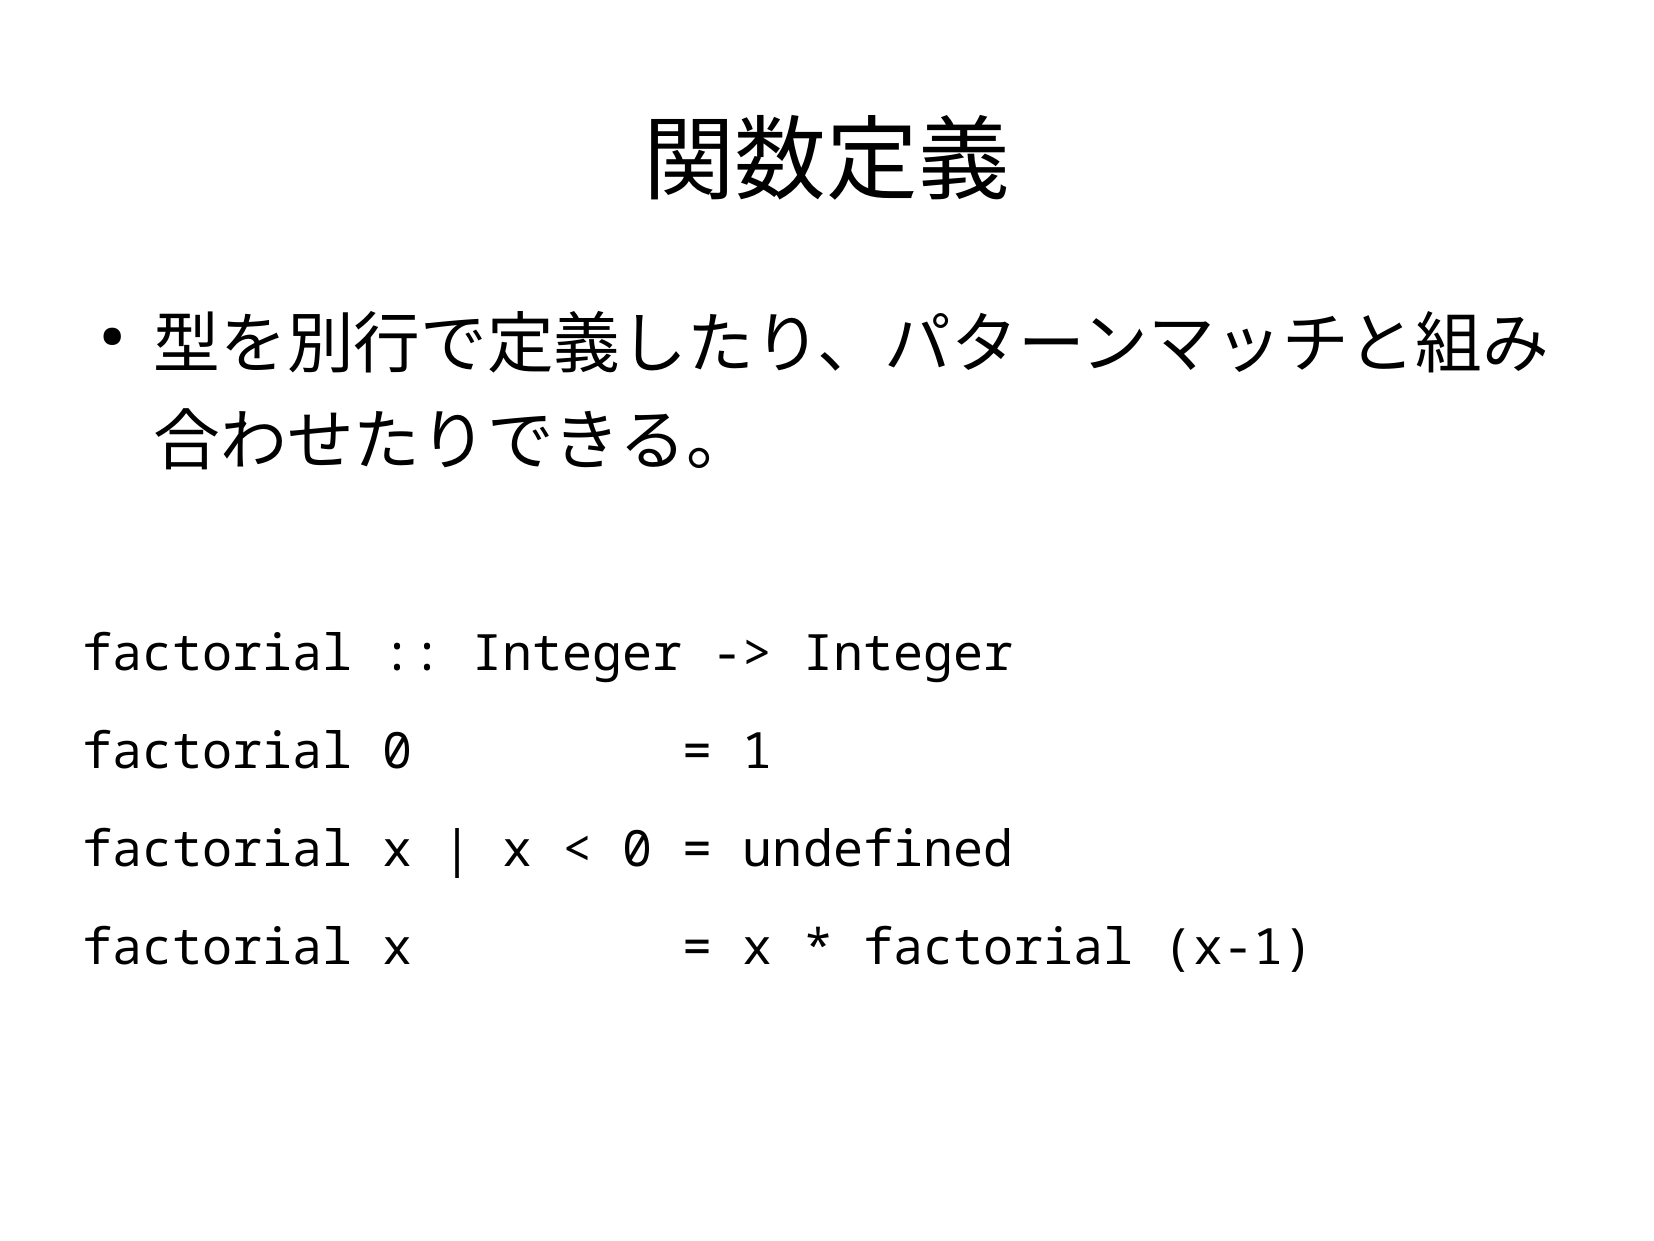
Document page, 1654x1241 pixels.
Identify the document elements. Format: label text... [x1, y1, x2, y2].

title 関数定義 [82, 49, 1571, 257]
list 型を別行で定義したり、パターンマッチと組み合わせたりできる。 factorial :: Integer -> Integer factorial 0 = 1 factorial x | x < 0 = undefined factorial x = x * factorial (x-1) [82, 290, 1571, 1010]
